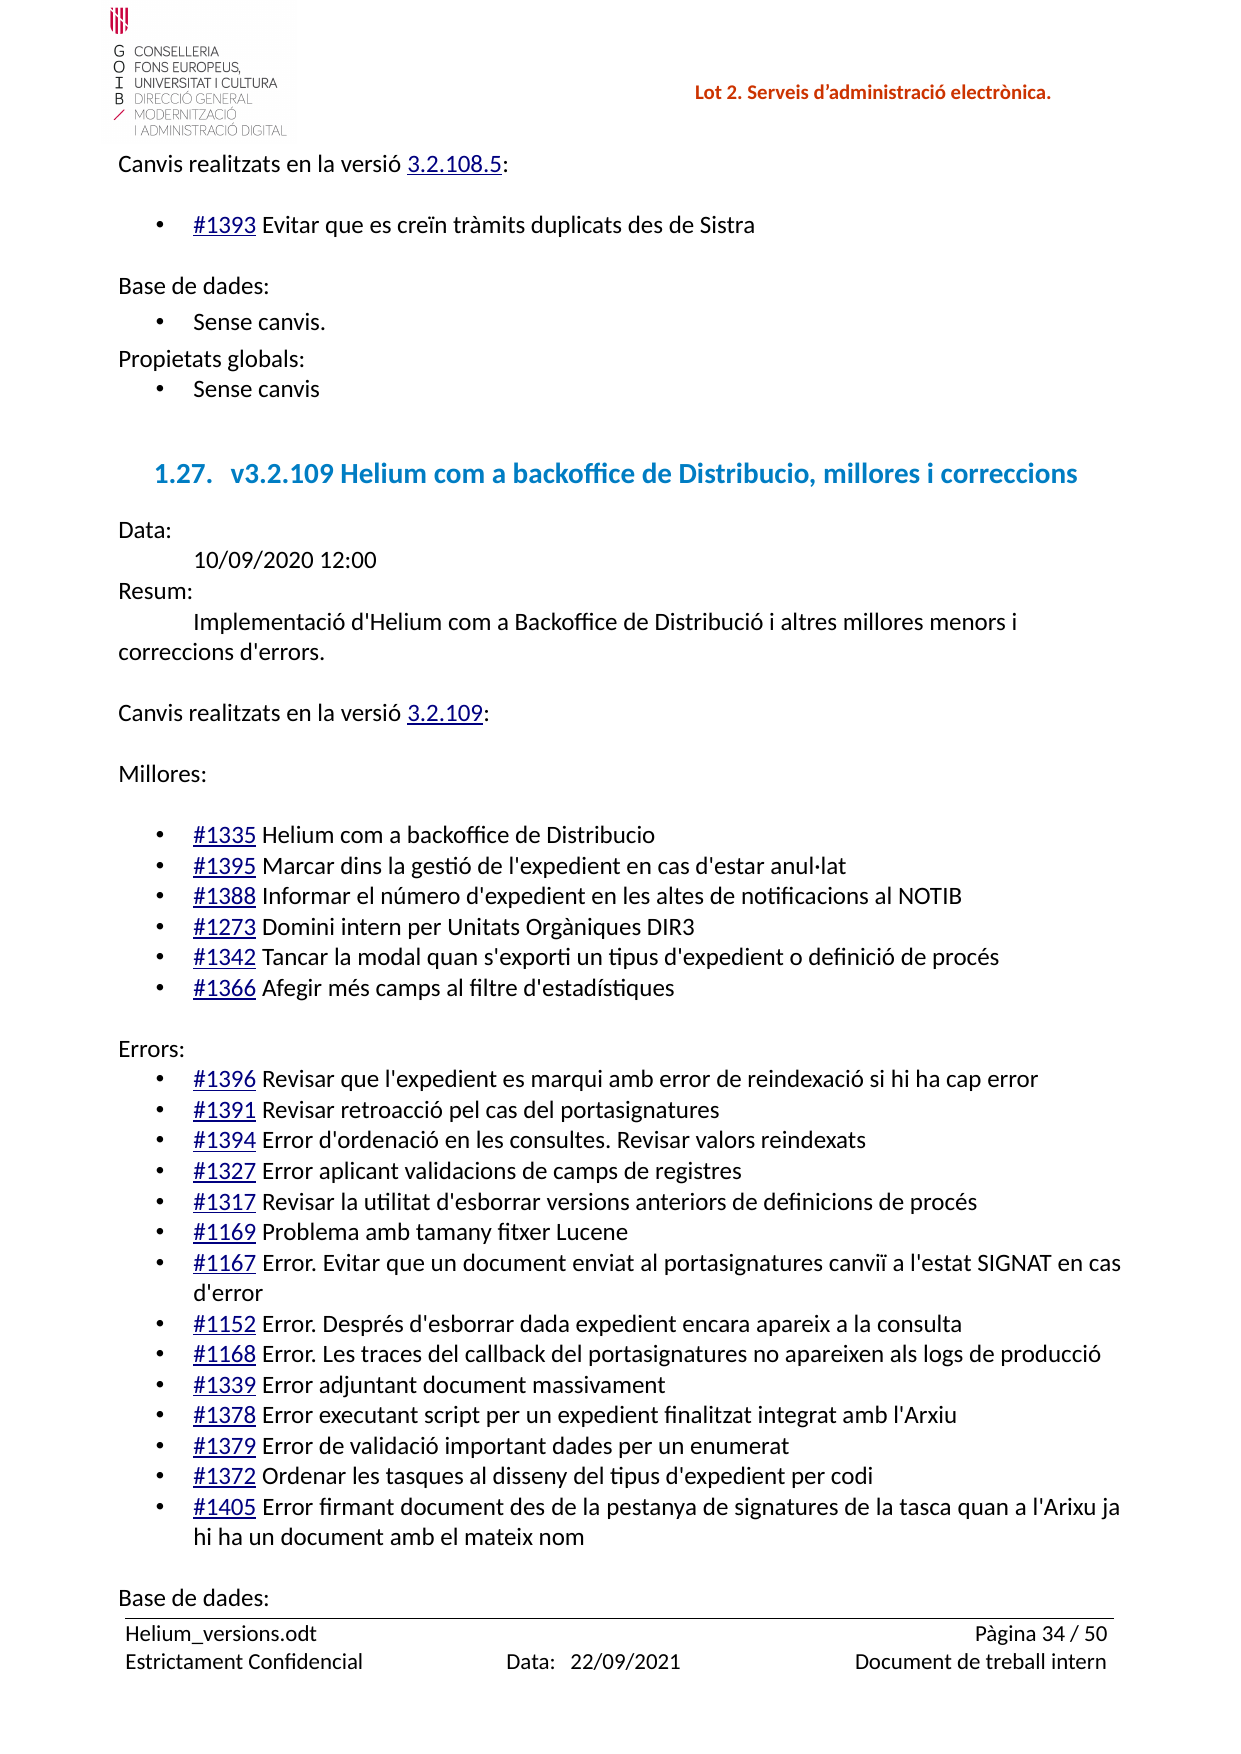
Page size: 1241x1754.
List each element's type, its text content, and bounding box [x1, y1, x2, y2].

text Implementació d'Helium com a Backoffice de Distribució i altres millores menors i correccions d'errors. [118, 606, 1122, 667]
list #1317 Revisar la utilitat d'esborrar versions anteriors de definicions de procés [156, 1186, 1122, 1216]
list Sense canvis. [156, 306, 1122, 337]
list #1396 Revisar que l'expedient es marqui amb error de reindexació si hi ha cap error [156, 1063, 1122, 1094]
list #1327 Error aplicant validacions de camps de registres [156, 1155, 1122, 1186]
list #1342 Tancar la modal quan s'exporti un tipus d'expedient o definició de procés [156, 941, 1122, 972]
list #1169 Problema amb tamany fitxer Lucene [156, 1216, 1122, 1247]
list #1339 Error adjuntant document massivament [156, 1369, 1122, 1399]
list #1378 Error executant script per un expedient finalitzat integrat amb l'Arxiu [156, 1399, 1122, 1430]
text Canvis realitzats en la versió 3.2.109: [118, 697, 1122, 728]
text Base de dades: [118, 270, 1122, 300]
text Canvis realitzats en la versió 3.2.108.5: [118, 148, 1122, 178]
list #1394 Error d'ordenació en les consultes. Revisar valors reindexats [156, 1124, 1122, 1155]
list #1366 Afegir més camps al filtre d'estadístiques [156, 972, 1122, 1002]
picture [100, 0, 297, 144]
text 10/09/2020 12:00 [118, 545, 1122, 575]
text Resum: [118, 575, 1122, 606]
list #1395 Marcar dins la gestió de l'expedient en cas d'estar anul·lat [156, 850, 1122, 880]
subtitle v3.2.109 Helium com a backoffice de Distribucio, millores i correccions [153, 455, 1122, 491]
list #1391 Revisar retroacció pel cas del portasignatures [156, 1094, 1122, 1124]
text Propietats globals: [118, 343, 1122, 373]
list #1372 Ordenar les tasques al disseny del tipus d'expedient per codi [156, 1460, 1122, 1491]
list #1393 Evitar que es creïn tràmits duplicats des de Sistra [156, 209, 1122, 239]
list #1405 Error firmant document des de la pestanya de signatures de la tasca quan a l'Arixu ja hi ha un document amb el mateix nom [156, 1491, 1122, 1552]
list #1379 Error de validació important dades per un enumerat [156, 1430, 1122, 1460]
list #1168 Error. Les traces del callback del portasignatures no apareixen als logs de producció [156, 1338, 1122, 1369]
list #1167 Error. Evitar que un document enviat al portasignatures canviï a l'estat SIGNAT en cas d'error [156, 1247, 1122, 1308]
list Sense canvis [156, 373, 1122, 404]
list #1273 Domini intern per Unitats Orgàniques DIR3 [156, 911, 1122, 941]
text Errors: [118, 1033, 1122, 1063]
text Millores: [118, 758, 1122, 789]
text Base de dades: [118, 1582, 1122, 1613]
text Data: [118, 514, 1122, 545]
list #1388 Informar el número d'expedient en les altes de notificacions al NOTIB [156, 880, 1122, 911]
list #1335 Helium com a backoffice de Distribucio [156, 819, 1122, 850]
list #1152 Error. Després d'esborrar dada expedient encara apareix a la consulta [156, 1308, 1122, 1338]
